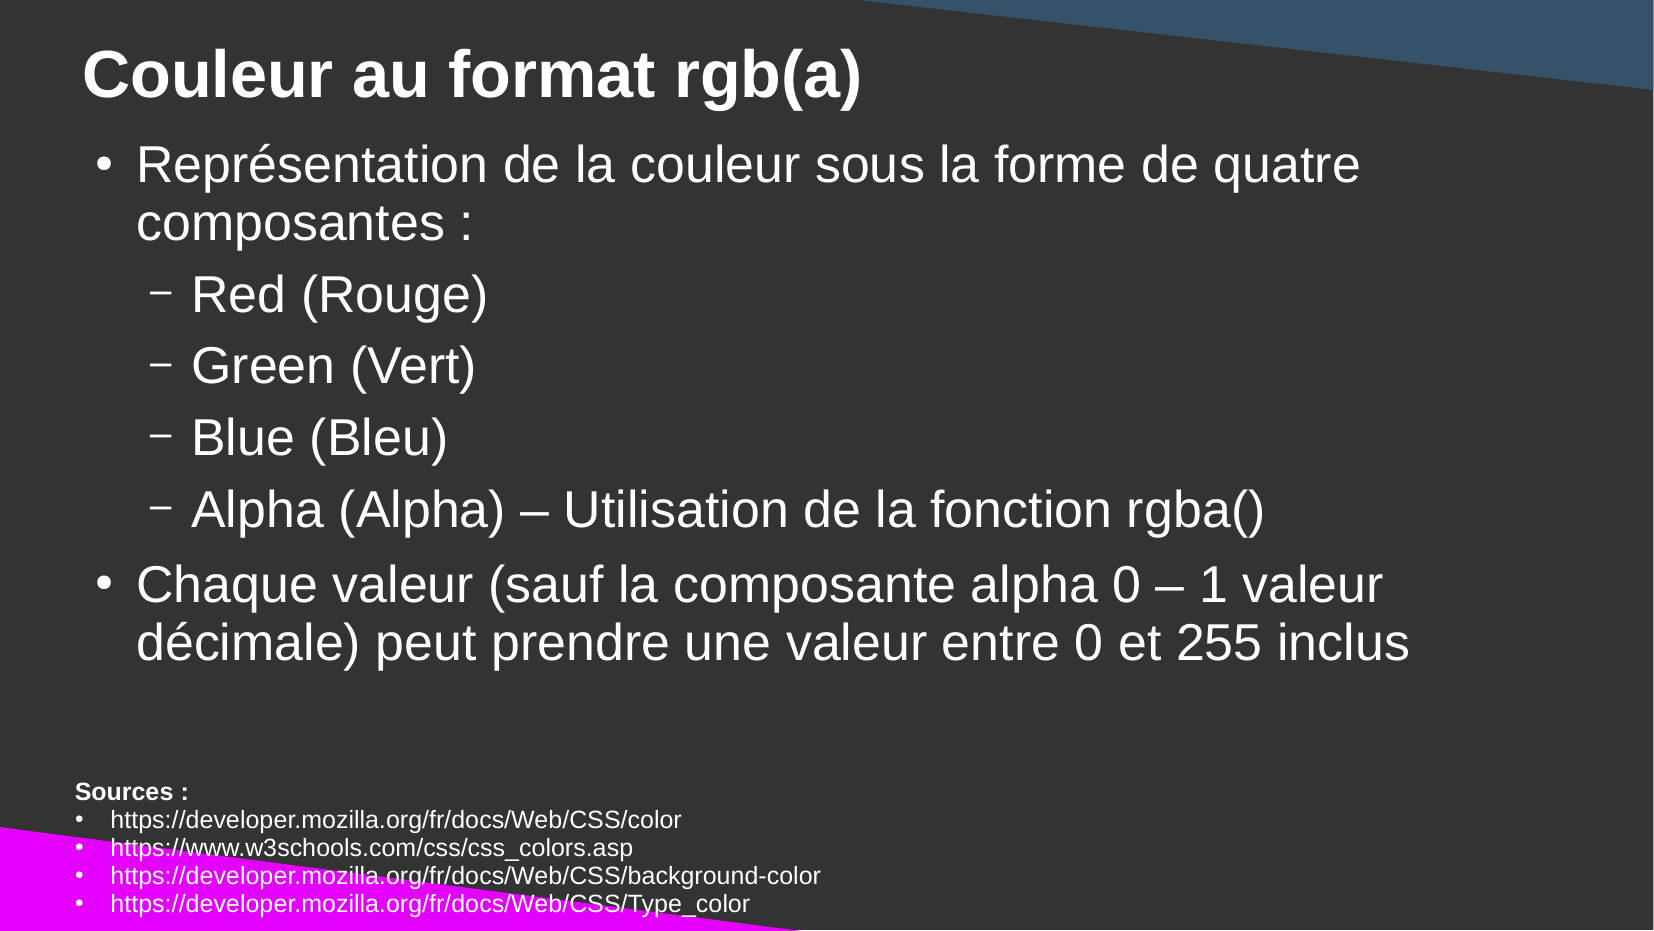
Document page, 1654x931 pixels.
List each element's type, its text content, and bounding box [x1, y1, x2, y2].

text_box [0, 827, 801, 931]
list Représentation de la couleur sous la forme de quatre composantes : Red (Rouge) Green (Vert) Blue (Bleu) Alpha (Alpha) – Utilisation de la fonction rgba() Chaque valeur (sauf la composante alpha 0 – 1 valeur décimale) peut prendre une valeur entre 0 et 255 inclus [80, 135, 1605, 674]
title Couleur au format rgb(a) [82, 37, 1571, 122]
text_box [857, 0, 1654, 90]
text_box Sources : https://developer.mozilla.org/fr/docs/Web/CSS/color https://www.w3schools.com/css/css_colors.asp https://developer.mozilla.org/fr/docs/Web/CSS/background-color https://developer.mozilla.org/fr/docs/Web/CSS/Type_color [60, 770, 1546, 926]
